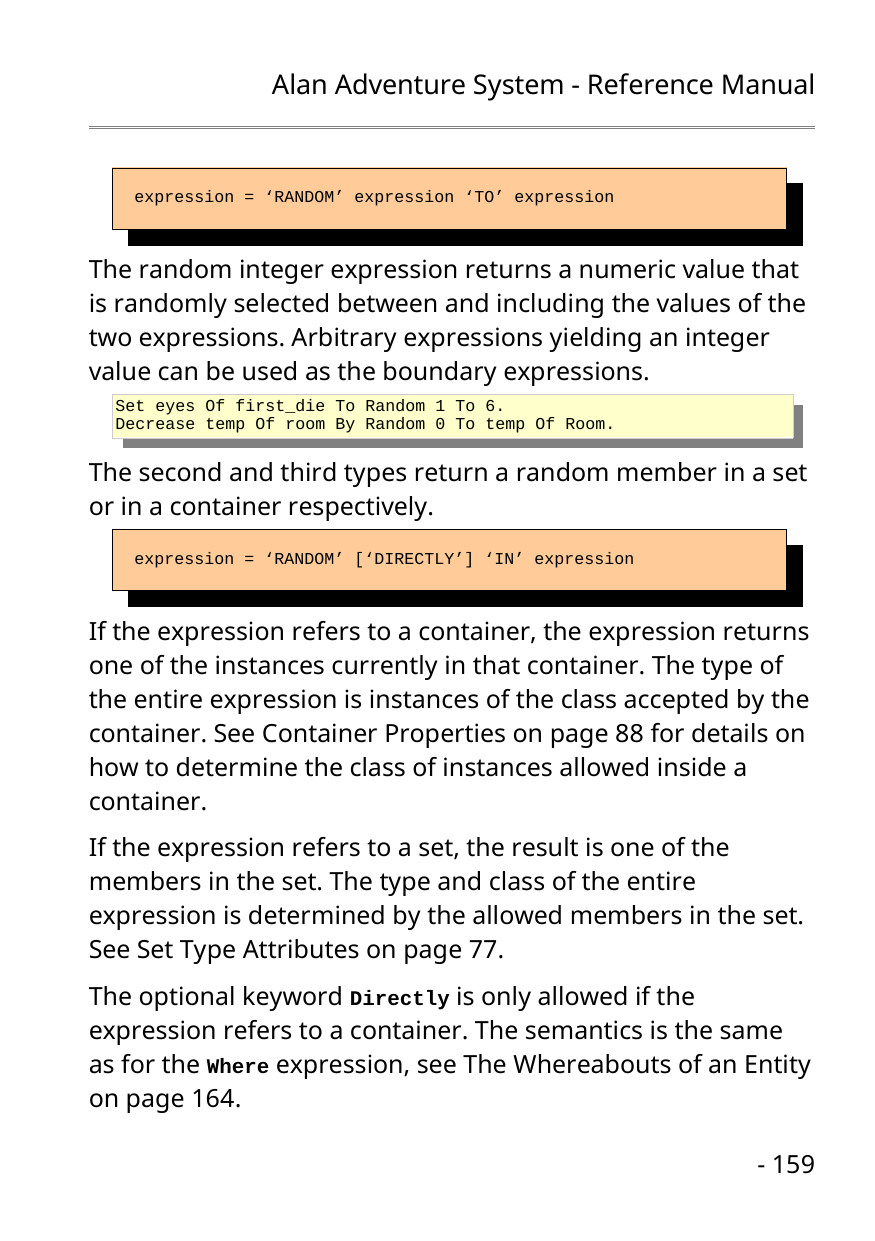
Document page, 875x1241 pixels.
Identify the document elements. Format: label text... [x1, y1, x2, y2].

text The optional keyword Directly is only allowed if the expression refers to a container. The semantics is the same as for the Where expression, see The Whereabouts of an Entity on page 129. [88, 979, 815, 1115]
text Decrease temp Of room By Random 0 To temp Of Room. [113, 413, 793, 437]
text expression = ‘RANDOM’ [‘DIRECTLY’] ‘IN’ expression [113, 530, 786, 590]
text The second and third types return a random member in a set or in a container respectively. [88, 454, 815, 522]
text If the expression refers to a set, the result is one of the members in the set. The type and class of the entire expression is determined by the allowed members in the set. See Set Type Attributes on page 61. [88, 830, 815, 966]
text expression = ‘RANDOM’ expression ‘TO’ expression [113, 169, 786, 229]
text Set eyes Of first_die To Random 1 To 6. [113, 395, 793, 413]
text If the expression refers to a container, the expression returns one of the instances currently in that container. The type of the entire expression is instances of the class accepted by the container. See Container Properties on page 69 for details on how to determine the class of instances allowed inside a container. [88, 614, 815, 817]
text The random integer expression returns a numeric value that is randomly selected between and including the values of the two expressions. Arbitrary expressions yielding an integer value can be used as the boundary expressions. [88, 252, 815, 388]
